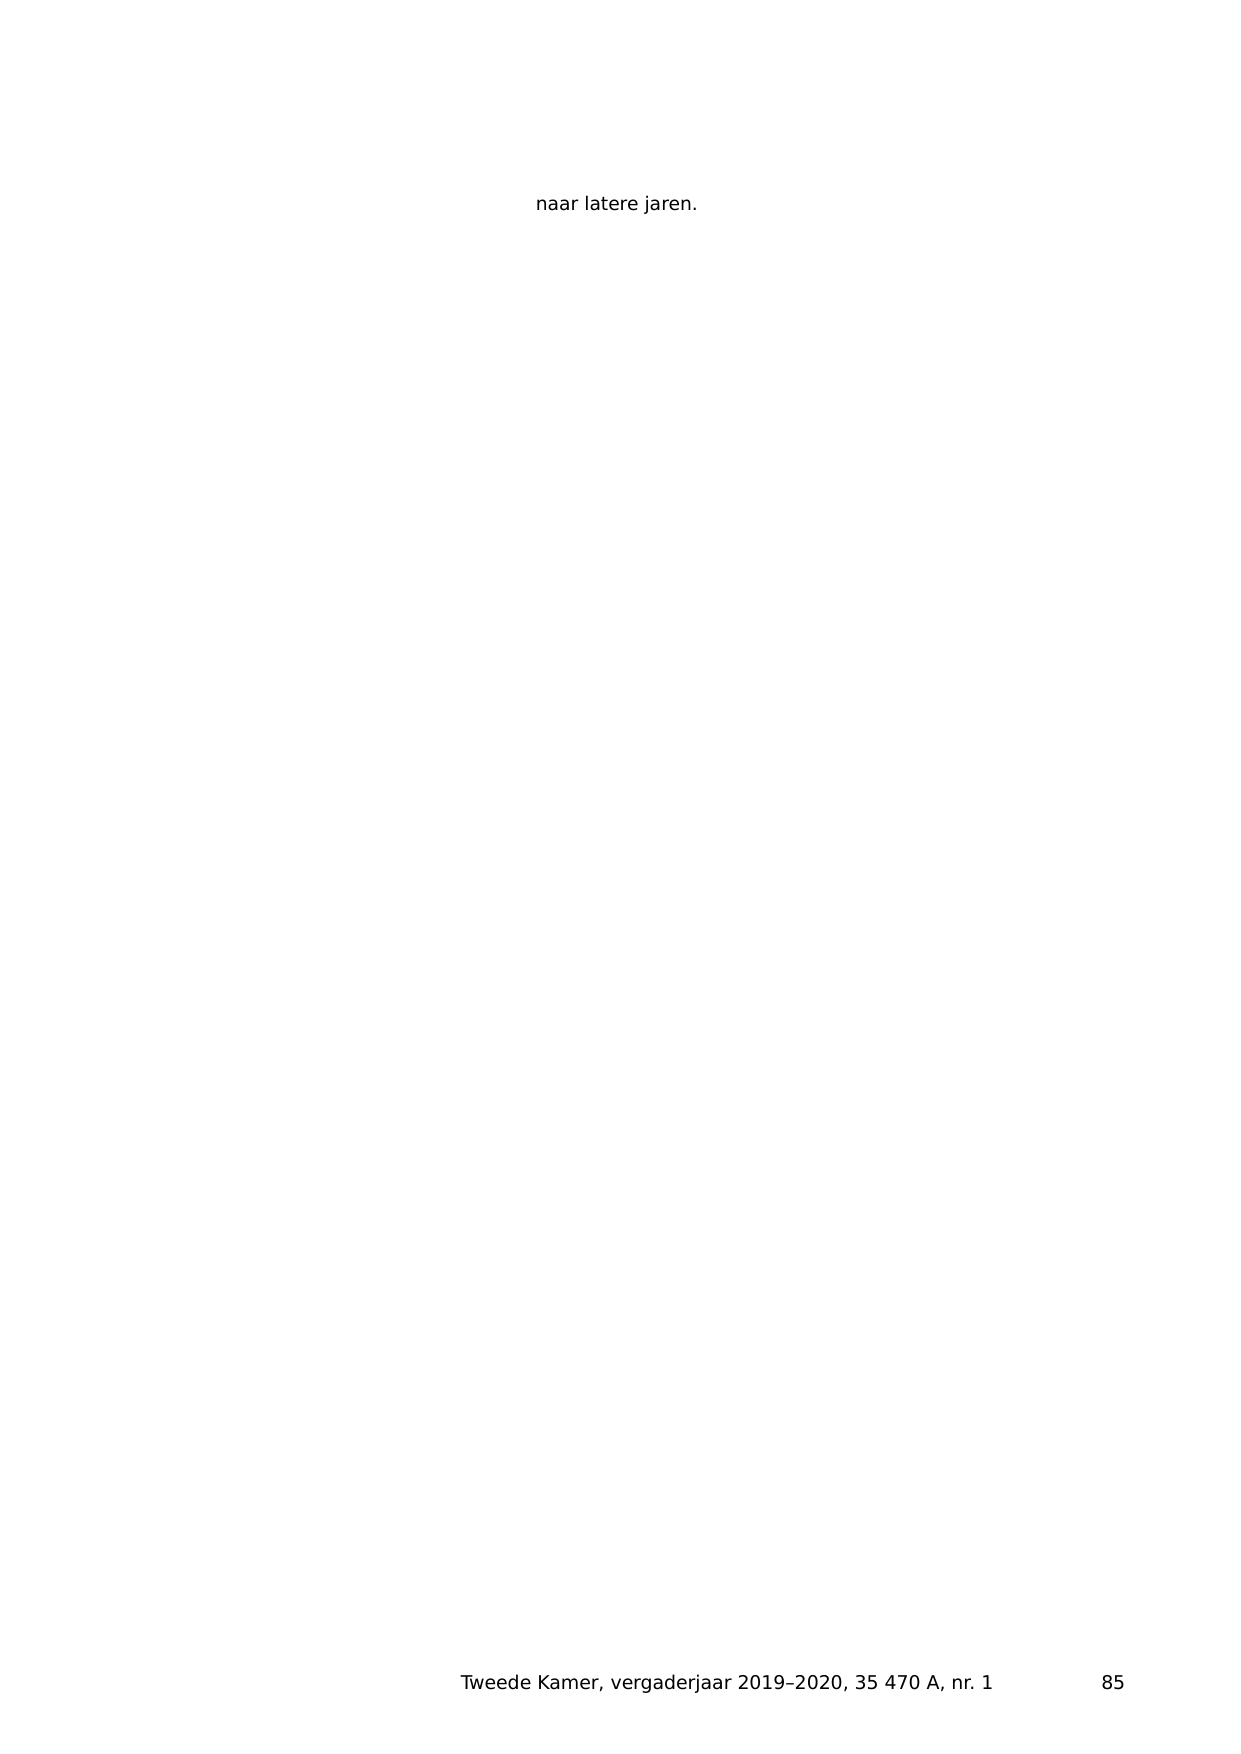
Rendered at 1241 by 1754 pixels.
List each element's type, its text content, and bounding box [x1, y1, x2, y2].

list naar latere jaren. [498, 191, 1125, 216]
